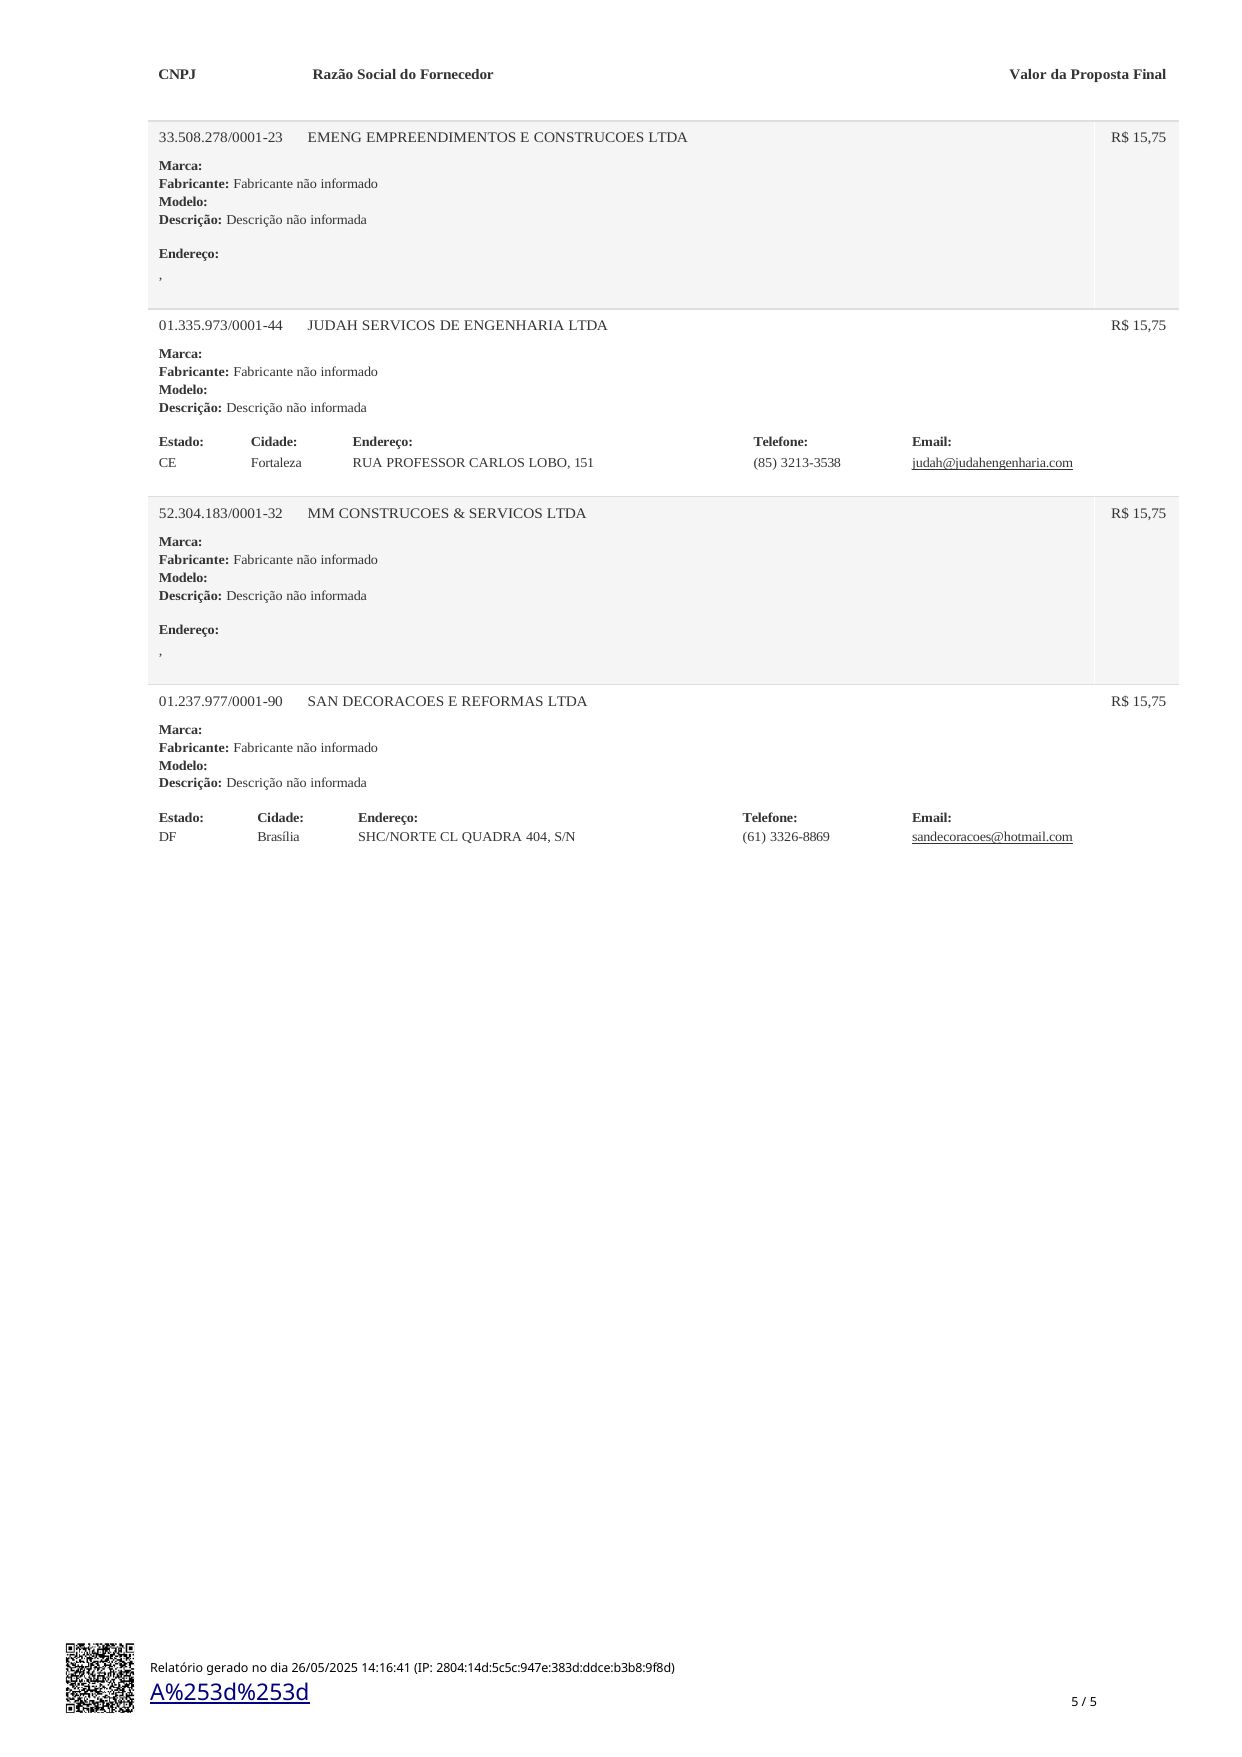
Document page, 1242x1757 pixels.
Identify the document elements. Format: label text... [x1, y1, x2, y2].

table_cell [716, 339, 877, 424]
table_cell [877, 527, 1094, 612]
table_header [877, 122, 1094, 151]
table_cell [1095, 452, 1179, 496]
table_cell Marca: Fabricante: Fabricante não informado Modelo: Descrição: Descrição não informada [148, 527, 716, 612]
table_cell (85) 3213-3538 [716, 452, 877, 496]
table_cell [716, 236, 877, 264]
table_cell sandecoracoes@hotmail.com [877, 828, 1094, 846]
table_cell [1095, 264, 1179, 308]
table_cell 01.237.977/0001-90 SAN DECORACOES E REFORMAS LTDA [148, 685, 716, 715]
table_cell Telefone: [716, 800, 877, 828]
table_cell [877, 339, 1094, 424]
table_cell [1095, 715, 1179, 800]
table_cell R$ 15,75 [1095, 497, 1179, 527]
table_cell Marca: Fabricante: Fabricante não informado Modelo: Descrição: Descrição não informada [148, 339, 716, 424]
table_cell [877, 151, 1094, 236]
table_cell [877, 310, 1094, 339]
table_cell [877, 236, 1094, 264]
table_cell [877, 497, 1094, 527]
table_cell Estado: Cidade: Endereço: [148, 800, 716, 828]
table_cell [1095, 339, 1179, 424]
table_cell [716, 497, 877, 527]
table_cell [716, 640, 877, 684]
table_cell [1095, 151, 1179, 236]
table_cell Telefone: [716, 424, 877, 452]
table_cell [877, 685, 1094, 715]
table_cell R$ 15,75 [1095, 685, 1179, 715]
table_cell [1095, 800, 1179, 828]
table_cell , [148, 640, 716, 684]
table_cell Endereço: [148, 236, 716, 264]
table_cell Estado: Cidade: Endereço: [148, 424, 716, 452]
table_cell [716, 612, 877, 640]
table_header 33.508.278/0001-23 EMENG EMPREENDIMENTOS E CONSTRUCOES LTDA [148, 122, 716, 151]
table_cell Email: [877, 800, 1094, 828]
table_cell judah@judahengenharia.com [877, 452, 1094, 496]
table_cell [1095, 527, 1179, 612]
table_cell Marca: Fabricante: Fabricante não informado Modelo: Descrição: Descrição não informada [148, 151, 716, 236]
table_cell 01.335.973/0001-44 JUDAH SERVICOS DE ENGENHARIA LTDA [148, 310, 716, 339]
table_cell [877, 715, 1094, 800]
table_cell [877, 264, 1094, 308]
table_cell 52.304.183/0001-32 MM CONSTRUCOES & SERVICOS LTDA [148, 497, 716, 527]
table_cell R$ 15,75 [1095, 310, 1179, 339]
table_cell [1095, 640, 1179, 684]
table_cell [1095, 612, 1179, 640]
table_header R$ 15,75 [1095, 122, 1179, 151]
table_cell [1095, 828, 1179, 846]
table_header [716, 122, 877, 151]
table_cell [1095, 236, 1179, 264]
table_cell Email: [877, 424, 1094, 452]
table_cell [716, 151, 877, 236]
table_cell Endereço: [148, 612, 716, 640]
table_cell [877, 612, 1094, 640]
table_cell [877, 640, 1094, 684]
table_cell DF Brasília SHC/NORTE CL QUADRA 404, S/N [148, 828, 716, 846]
table_cell [716, 264, 877, 308]
table_cell [1095, 424, 1179, 452]
table_cell (61) 3326-8869 [716, 828, 877, 846]
table_cell [716, 685, 877, 715]
table_cell , [148, 264, 716, 308]
table_cell [716, 310, 877, 339]
table_cell CE Fortaleza RUA PROFESSOR CARLOS LOBO, 151 [148, 452, 716, 496]
table_cell [716, 715, 877, 800]
table_cell [716, 527, 877, 612]
table_cell Marca: Fabricante: Fabricante não informado Modelo: Descrição: Descrição não informada [148, 715, 716, 800]
